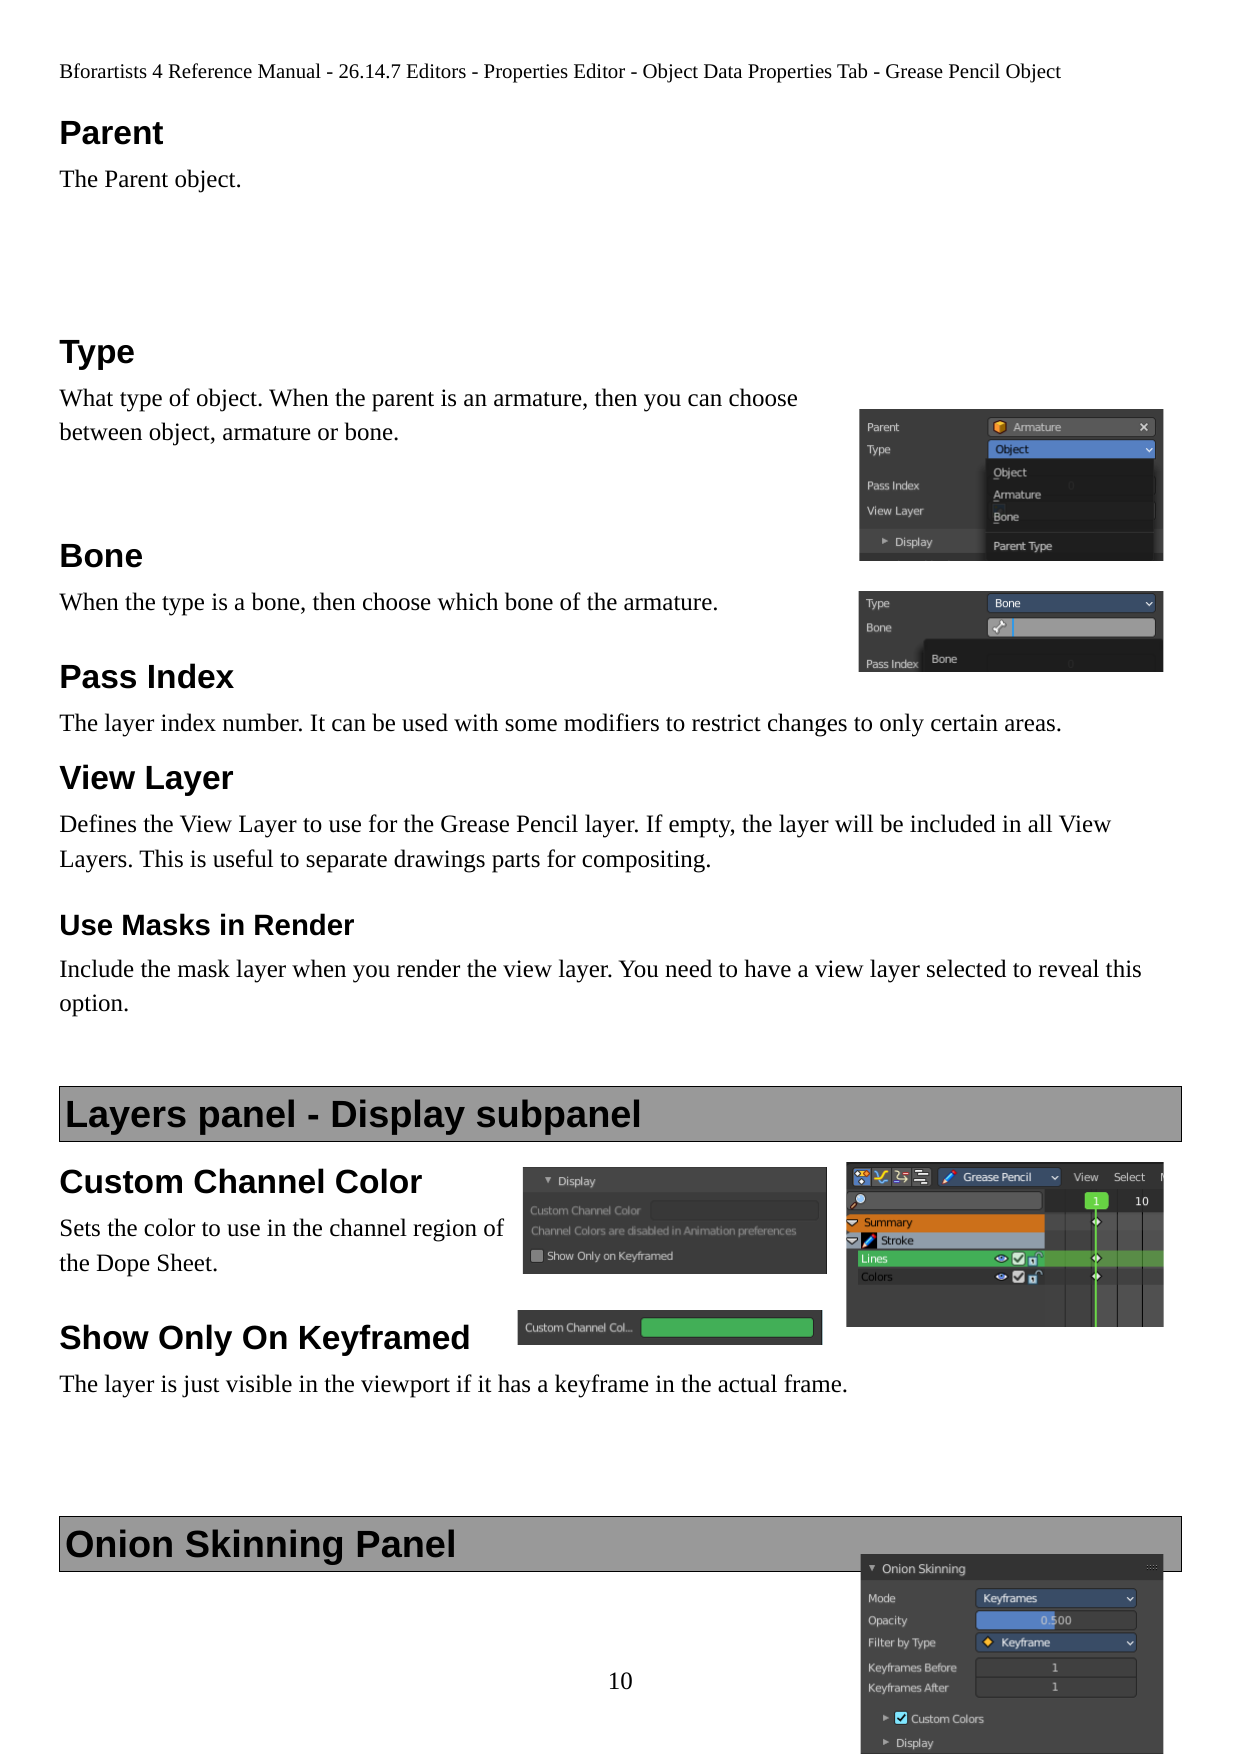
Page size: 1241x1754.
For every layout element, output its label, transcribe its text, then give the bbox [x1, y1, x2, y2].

text Include the mask layer when you render the view layer. You need to have a view layer selected to reveal this option. [59, 954, 1181, 1017]
picture [522, 1167, 827, 1274]
subtitle View Layer [59, 758, 1181, 797]
picture [517, 1310, 823, 1345]
text What type of object. When the parent is an armature, then you can choose between object, armature or bone. [59, 383, 1181, 446]
text The Parent object. [59, 164, 1181, 192]
text Defines the View Layer to use for the Grease Pencil layer. If empty, the layer will be included in all View Layers. This is useful to separate drawings parts for compositing. [59, 809, 1181, 872]
picture [858, 591, 1164, 672]
subtitle Bone [59, 536, 1181, 575]
subtitle [1164, 1162, 1181, 1201]
subtitle Custom Channel Color [59, 1162, 846, 1201]
text The layer index number. It can be used with some modifiers to restrict changes to only certain areas. [59, 708, 1181, 737]
subtitle Type [59, 332, 1181, 370]
table_header Layers panel - Display subpanel [60, 1087, 1181, 1141]
subtitle Use Masks in Render [59, 907, 1181, 941]
subtitle Show Only On Keyframed [59, 1318, 1181, 1357]
subtitle Pass Index [59, 657, 1181, 696]
table_header Onion Skinning Panel [60, 1517, 1181, 1571]
subtitle Parent [59, 113, 1181, 151]
picture [846, 1162, 1164, 1327]
text The layer is just visible in the viewport if it has a keyframe in the actual frame. [59, 1369, 1181, 1398]
picture [859, 409, 1164, 561]
text Sets the color to use in the channel region of the Dope Sheet. [59, 1213, 846, 1277]
picture [860, 1554, 1164, 1754]
text When the type is a bone, then choose which bone of the armature. [59, 587, 1181, 616]
